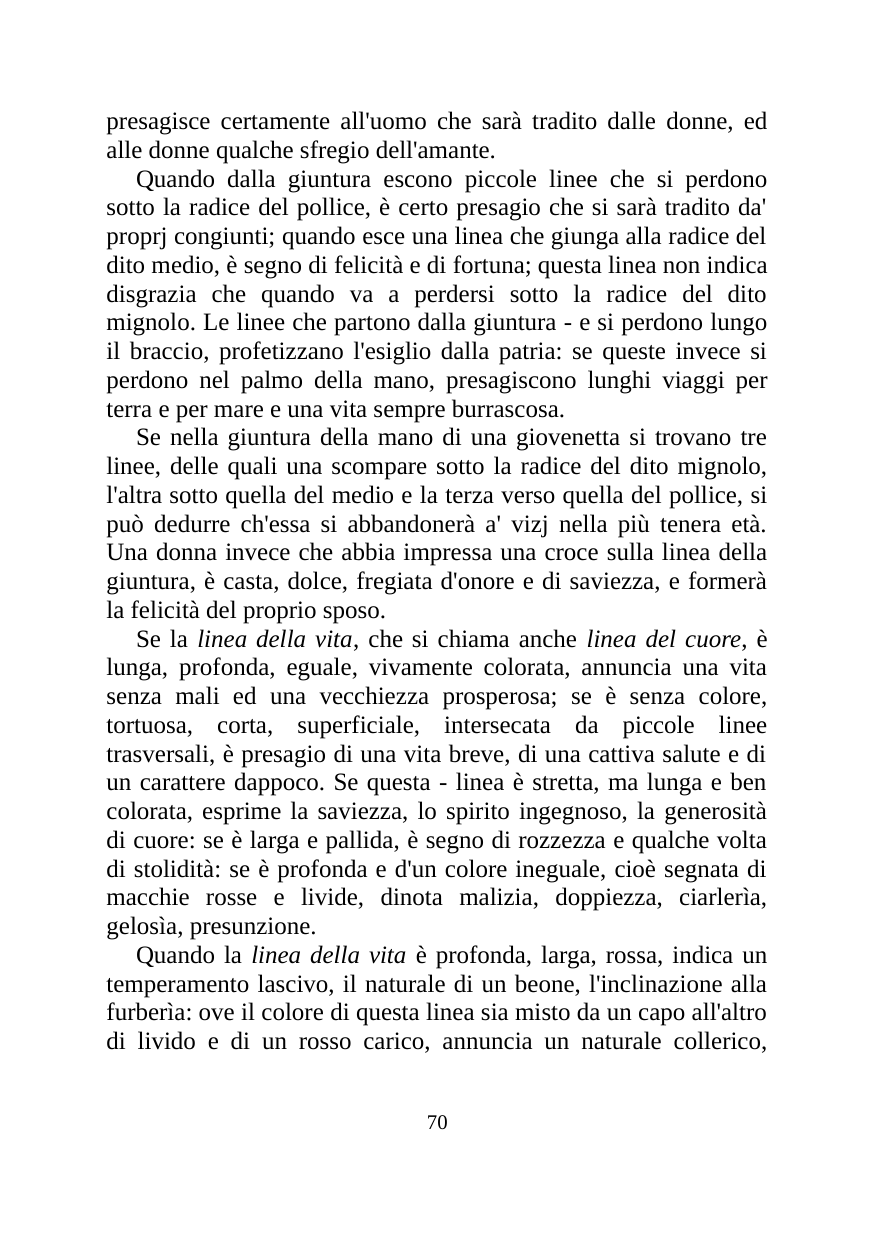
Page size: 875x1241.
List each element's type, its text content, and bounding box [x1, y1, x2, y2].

text Quando dalla giuntura escono piccole linee che si perdono sotto la radice del pollice, è certo presagio che si sarà tradito da' proprj congiunti; quando esce una linea che giunga alla radice del dito medio, è segno di felicità e di fortuna; questa linea non indica disgrazia che quando va a perdersi sotto la radice del dito mignolo. Le linee che partono dalla giuntura - e si perdono lungo il braccio, profetizzano l'esiglio dalla patria: se queste invece si perdono nel palmo della mano, presagiscono lunghi viaggi per terra e per mare e una vita sempre burrascosa. [106, 164, 768, 422]
text presagisce certamente all'uomo che sarà tradito dalle donne, ed alle donne qualche sfregio dell'amante. [106, 106, 768, 164]
text Se la linea della vita, che si chiama anche linea del cuore, è lunga, profonda, eguale, vivamente colorata, annuncia una vita senza mali ed una vecchiezza prosperosa; se è senza colore, tortuosa, corta, superficiale, intersecata da piccole linee trasversali, è presagio di una vita breve, di una cattiva salute e di un carattere dappoco. Se questa - linea è stretta, ma lunga e ben colorata, esprime la saviezza, lo spirito ingegnoso, la generosità di cuore: se è larga e pallida, è segno di rozzezza e qualche volta di stolidità: se è profonda e d'un colore ineguale, cioè segnata di macchie rosse e livide, dinota malizia, doppiezza, ciarlerìa, gelosìa, presunzione. [106, 624, 768, 940]
text Quando la linea della vita è profonda, larga, rossa, indica un temperamento lascivo, il naturale di un beone, l'inclinazione alla furberìa: ove il colore di questa linea sia misto da un capo all'altro di livido e di un rosso carico, annuncia un naturale collerico, [106, 940, 768, 1055]
text Se nella giuntura della mano di una giovenetta si trovano tre linee, delle quali una scompare sotto la radice del dito mignolo, l'altra sotto quella del medio e la terza verso quella del pollice, si può dedurre ch'essa si abbandonerà a' vizj nella più tenera età. Una donna invece che abbia impressa una croce sulla linea della giuntura, è casta, dolce, fregiata d'onore e di saviezza, e formerà la felicità del proprio sposo. [106, 422, 768, 624]
